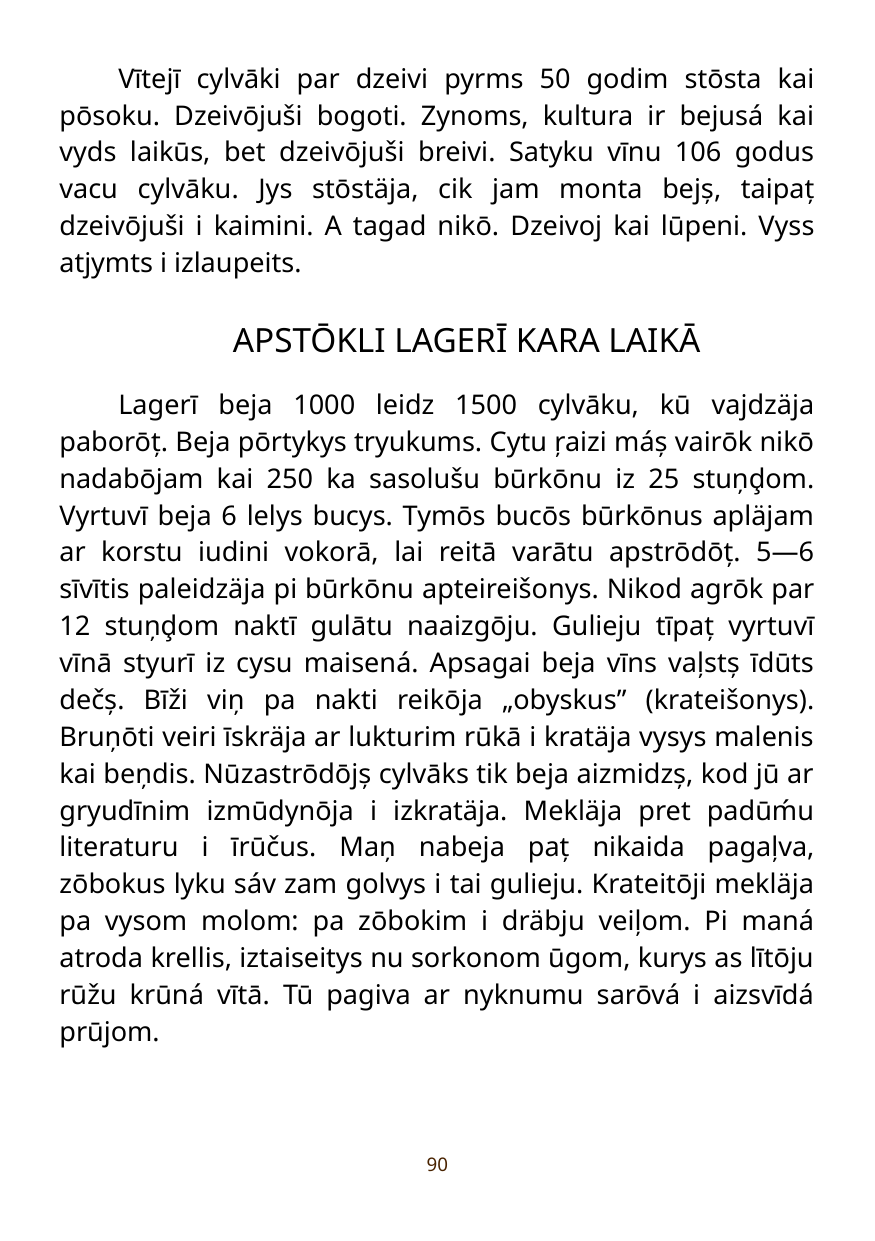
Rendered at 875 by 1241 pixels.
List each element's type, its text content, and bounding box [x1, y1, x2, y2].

text APSTŌKLI LAGERĪ KARA LAIKĀ [59, 317, 815, 363]
text Lagerī beja 1000 leidz 1500 cylvāku, kū vajdzäja paborōț. Beja pōrtykys tryukums. Cytu ŗaizi máș vairōk nikō nadabōjam kai 250 ka sasolušu būrkōnu iz 25 stuņḑom. Vyrtuvī beja 6 lelys bucys. Tymōs bucōs būrkōnus apläjam ar korstu iudini vokorā, lai reitā varātu apstrōdōț. 5—6 sīvītis paleidzäja pi būrkōnu apteireišonys. Nikod agrōk par 12 stuņḑom naktī gulātu naaizgōju. Gulieju tīpaț vyrtuvī vīnā styurī iz cysu maisená. Apsagai beja vīns vaļstș īdūts dečș. Bīži viņ pa nakti reikōja „obyskus” (krateišonys). Bruņōti veiri īskräja ar lukturim rūkā i kratäja vysys malenis kai beņdis. Nūzastrōdōjș cylvāks tik beja aizmidzș, kod jū ar gryudīnim izmūdynōja i izkratäja. Mekläja pret padūḿu literaturu i īrūčus. Maņ nabeja paț nikaida pagaļva, zōbokus lyku sáv zam golvys i tai gulieju. Krateitōji mekläja pa vysom molom: pa zōbokim i dräbju veiļom. Pi maná atroda krellis, iztaiseitys nu sorkonom ūgom, kurys as lītōju rūžu krūná vītā. Tū pagiva ar nyknumu sarōvá i aizsvīdá prūjom. [59, 385, 815, 1049]
text Vītejī cylvāki par dzeivi pyrms 50 godim stōsta kai pōsoku. Dzeivōjuši bogoti. Zynoms, kultura ir bejusá kai vyds laikūs, bet dzeivōjuši breivi. Satyku vīnu 106 godus vacu cylvāku. Jys stōstäja, cik jam monta bejș, taipaț dzeivōjuši i kaimini. A tagad nikō. Dzeivoj kai lūpeni. Vyss atjymts i izlaupeits. [59, 59, 815, 280]
